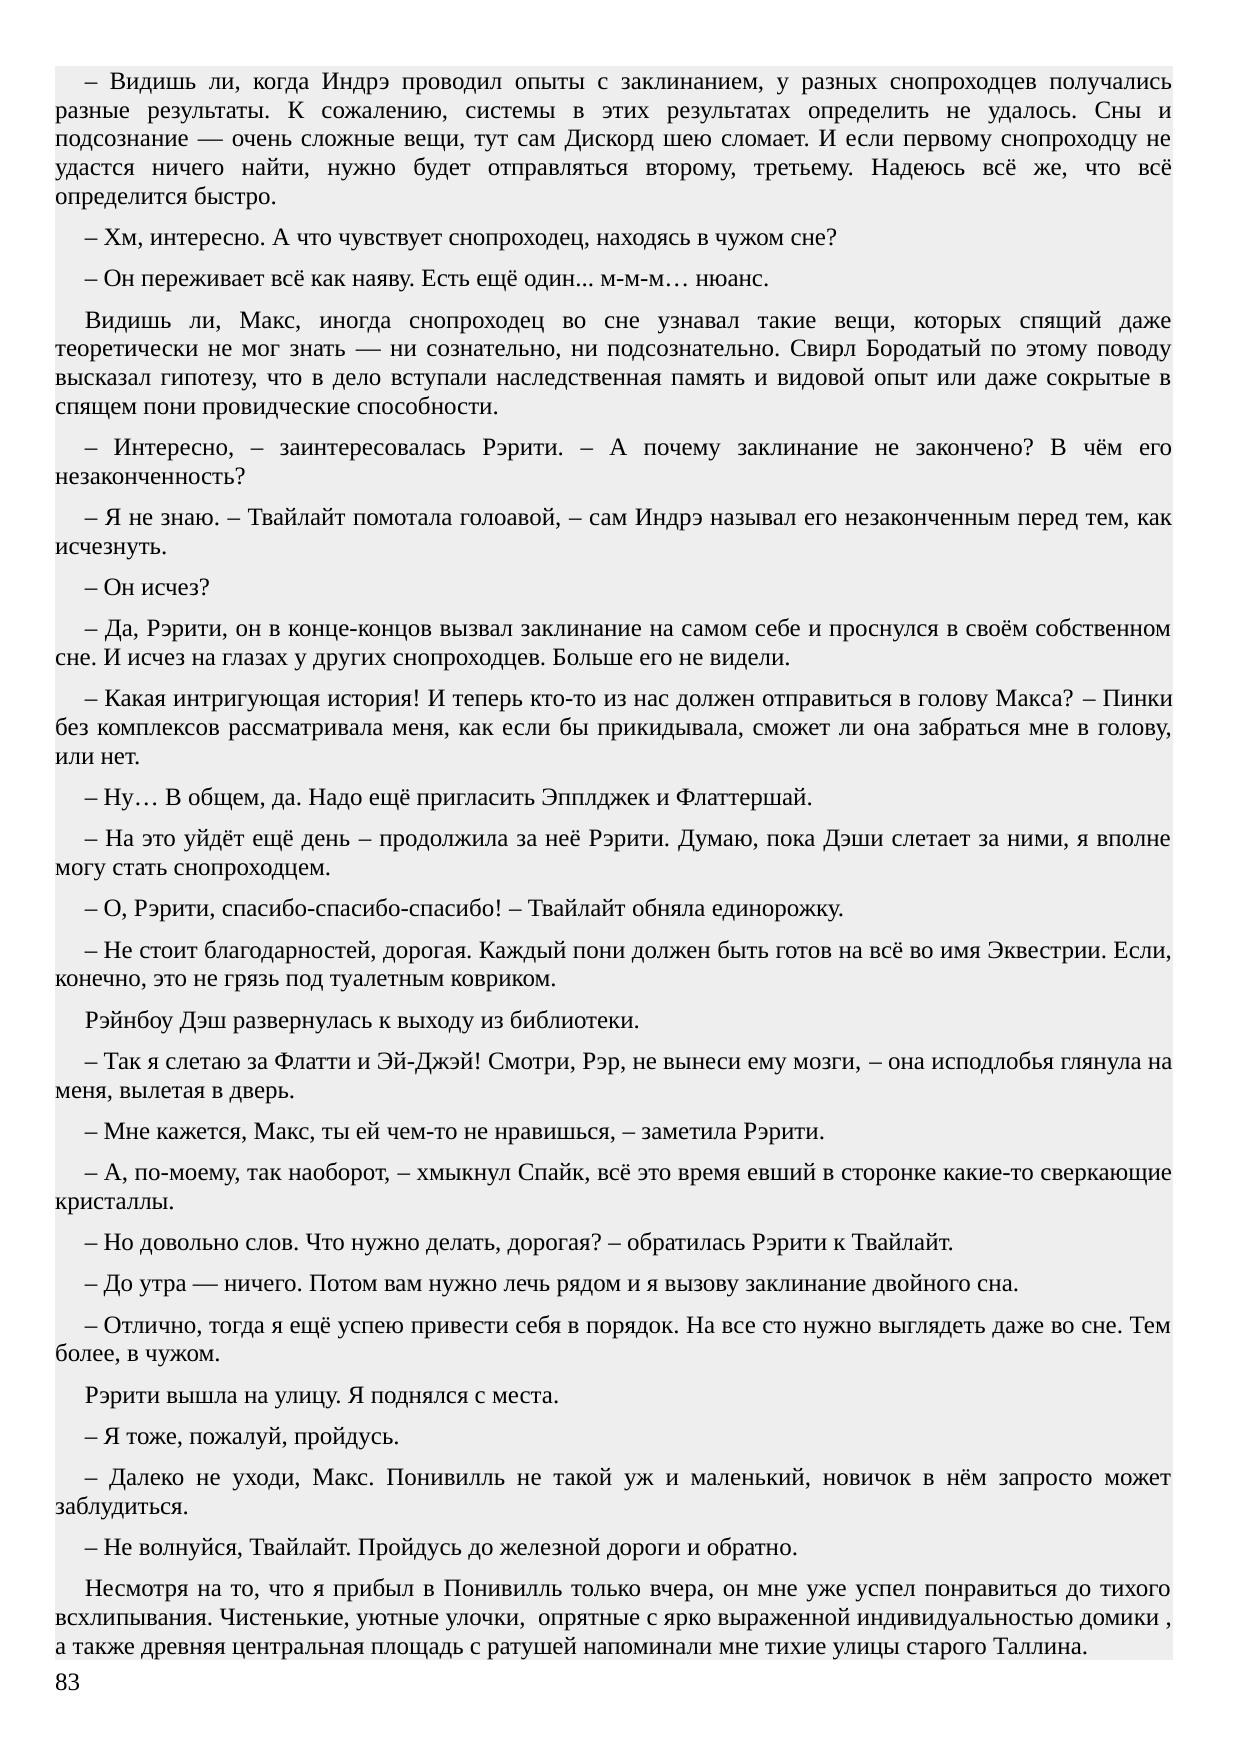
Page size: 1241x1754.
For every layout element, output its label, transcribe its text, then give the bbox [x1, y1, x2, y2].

text – Интересно, – заинтересовалась Рэрити. – А почему заклинание не закончено? В чём его незаконченность? [55, 432, 1173, 490]
text – Так я слетаю за Флатти и Эй-Джэй! Смотри, Рэр, не вынеси ему мозги, – она исподлобья глянула на меня, вылетая в дверь. [55, 1046, 1173, 1103]
text – А, по-моему, так наоборот, – хмыкнул Спайк, всё это время евший в сторонке какие-то сверкающие кристаллы. [55, 1157, 1173, 1215]
text – Не стоит благодарностей, дорогая. Каждый пони должен быть готов на всё во имя Эквестрии. Если, конечно, это не грязь под туалетным ковриком. [55, 935, 1173, 992]
text Видишь ли, Макс, иногда снопроходец во сне узнавал такие вещи, которых спящий даже теоретически не мог знать — ни сознательно, ни подсознательно. Свирл Бородатый по этому поводу высказал гипотезу, что в дело вступали наследственная память и видовой опыт или даже сокрытые в спящем пони провидческие способности. [55, 305, 1173, 420]
text – Хм, интересно. А что чувствует снопроходец, находясь в чужом сне? [55, 222, 1173, 251]
text – Он переживает всё как наяву. Есть ещё один... м-м-м… нюанс. [55, 263, 1173, 292]
text – Я тоже, пожалуй, пройдусь. [55, 1421, 1173, 1450]
text Рэйнбоу Дэш развернулась к выходу из библиотеки. [55, 1005, 1173, 1033]
text – Он исчез? [55, 572, 1173, 601]
text Несмотря на то, что я прибыл в Понивилль только вчера, он мне уже успел понравиться до тихого всхлипывания. Чистенькие, уютные улочки, опрятные с ярко выраженной индивидуальностью домики , а также древняя центральная площадь с ратушей напоминали мне тихие улицы старого Таллина. [55, 1573, 1173, 1660]
text – О, Рэрити, спасибо-спасибо-спасибо! – Твайлайт обняла единорожку. [55, 893, 1173, 922]
text – Мне кажется, Макс, ты ей чем-то не нравишься, – заметила Рэрити. [55, 1116, 1173, 1145]
text Рэрити вышла на улицу. Я поднялся с места. [55, 1380, 1173, 1408]
text – Я не знаю. – Твайлайт помотала голоавой, – сам Индрэ называл его незаконченным перед тем, как исчезнуть. [55, 502, 1173, 560]
text – Видишь ли, когда Индрэ проводил опыты с заклинанием, у разных снопроходцев получались разные результаты. К сожалению, системы в этих результатах определить не удалось. Сны и подсознание — очень сложные вещи, тут сам Дискорд шею сломает. И если первому снопроходцу не удастся ничего найти, нужно будет отправляться второму, третьему. Надеюсь всё же, что всё определится быстро. [55, 66, 1173, 210]
text – Какая интригующая история! И теперь кто-то из нас должен отправиться в голову Макса? – Пинки без комплексов рассматривала меня, как если бы прикидывала, сможет ли она забраться мне в голову, или нет. [55, 683, 1173, 770]
text – До утра — ничего. Потом вам нужно лечь рядом и я вызову заклинание двойного сна. [55, 1268, 1173, 1297]
text – Отлично, тогда я ещё успею привести себя в порядок. На все сто нужно выглядеть даже во сне. Тем более, в чужом. [55, 1310, 1173, 1367]
text – На это уйдёт ещё день – продолжила за неё Рэрити. Думаю, пока Дэши слетает за ними, я вполне могу стать снопроходцем. [55, 823, 1173, 881]
text – Далеко не уходи, Макс. Понивилль не такой уж и маленький, новичок в нём запросто может заблудиться. [55, 1462, 1173, 1520]
text – Но довольно слов. Что нужно делать, дорогая? – обратилась Рэрити к Твайлайт. [55, 1227, 1173, 1256]
text – Да, Рэрити, он в конце-концов вызвал заклинание на самом себе и проснулся в своём собственном сне. И исчез на глазах у других снопроходцев. Больше его не видели. [55, 613, 1173, 671]
text – Не волнуйся, Твайлайт. Пройдусь до железной дороги и обратно. [55, 1532, 1173, 1561]
text – Ну… В общем, да. Надо ещё пригласить Эпплджек и Флаттершай. [55, 782, 1173, 811]
